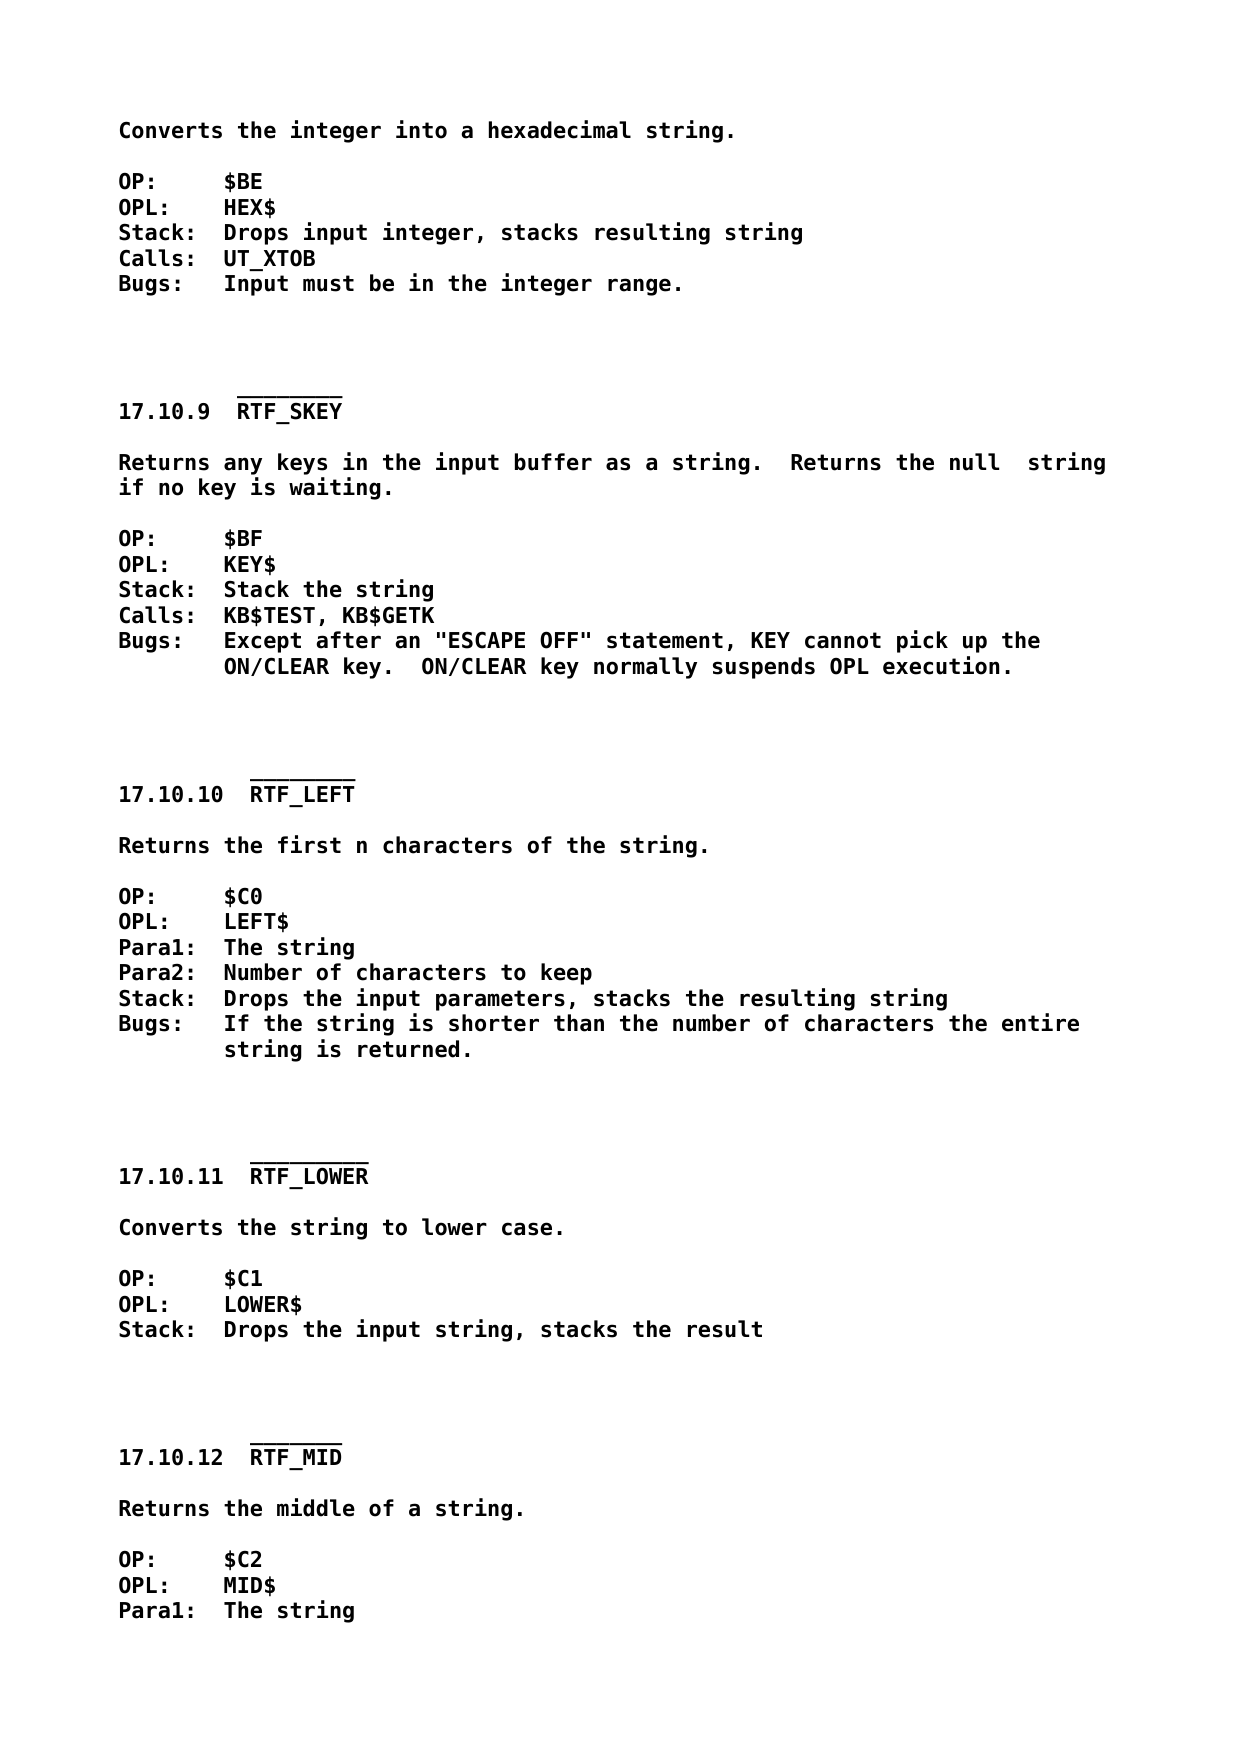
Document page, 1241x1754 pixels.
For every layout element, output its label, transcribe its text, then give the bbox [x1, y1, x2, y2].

text ON/CLEAR key. ON/CLEAR key normally suspends OPL execution. [118, 654, 1122, 679]
text 17.10.9 RTF_SKEY [118, 399, 1122, 424]
text OPL: MID$ [118, 1573, 1122, 1598]
text _________ [118, 1139, 1122, 1164]
text OP: $C2 [118, 1547, 1122, 1573]
text ________ [118, 756, 1122, 782]
text Bugs: Input must be in the integer range. [118, 271, 1122, 297]
text Bugs: Except after an "ESCAPE OFF" statement, KEY cannot pick up the [118, 628, 1122, 654]
text _______ [118, 1420, 1122, 1445]
text Para2: Number of characters to keep [118, 960, 1122, 986]
text Returns the middle of a string. [118, 1496, 1122, 1522]
text OP: $C1 [118, 1267, 1122, 1292]
text Bugs: If the string is shorter than the number of characters the entire [118, 1011, 1122, 1037]
text Returns the first n characters of the string. [118, 833, 1122, 858]
text Calls: KB$TEST, KB$GETK [118, 603, 1122, 628]
text OPL: LEFT$ [118, 909, 1122, 935]
text string is returned. [118, 1037, 1122, 1062]
text Para1: The string [118, 1598, 1122, 1624]
text OPL: HEX$ [118, 195, 1122, 220]
text OP: $BF [118, 526, 1122, 552]
text 17.10.10 RTF_LEFT [118, 782, 1122, 807]
text Stack: Drops the input parameters, stacks the resulting string [118, 986, 1122, 1011]
text Calls: UT_XTOB [118, 246, 1122, 271]
text OPL: LOWER$ [118, 1292, 1122, 1318]
text Converts the integer into a hexadecimal string. [118, 118, 1122, 144]
text OPL: KEY$ [118, 552, 1122, 577]
text Stack: Drops input integer, stacks resulting string [118, 220, 1122, 246]
text Para1: The string [118, 935, 1122, 960]
text Returns any keys in the input buffer as a string. Returns the null string [118, 450, 1122, 475]
text Stack: Stack the string [118, 577, 1122, 603]
text 17.10.12 RTF_MID [118, 1445, 1122, 1471]
text OP: $BE [118, 169, 1122, 195]
text if no key is waiting. [118, 475, 1122, 501]
text Stack: Drops the input string, stacks the result [118, 1318, 1122, 1343]
text OP: $C0 [118, 884, 1122, 909]
text 17.10.11 RTF_LOWER [118, 1164, 1122, 1190]
text Converts the string to lower case. [118, 1216, 1122, 1241]
text ________ [118, 373, 1122, 399]
